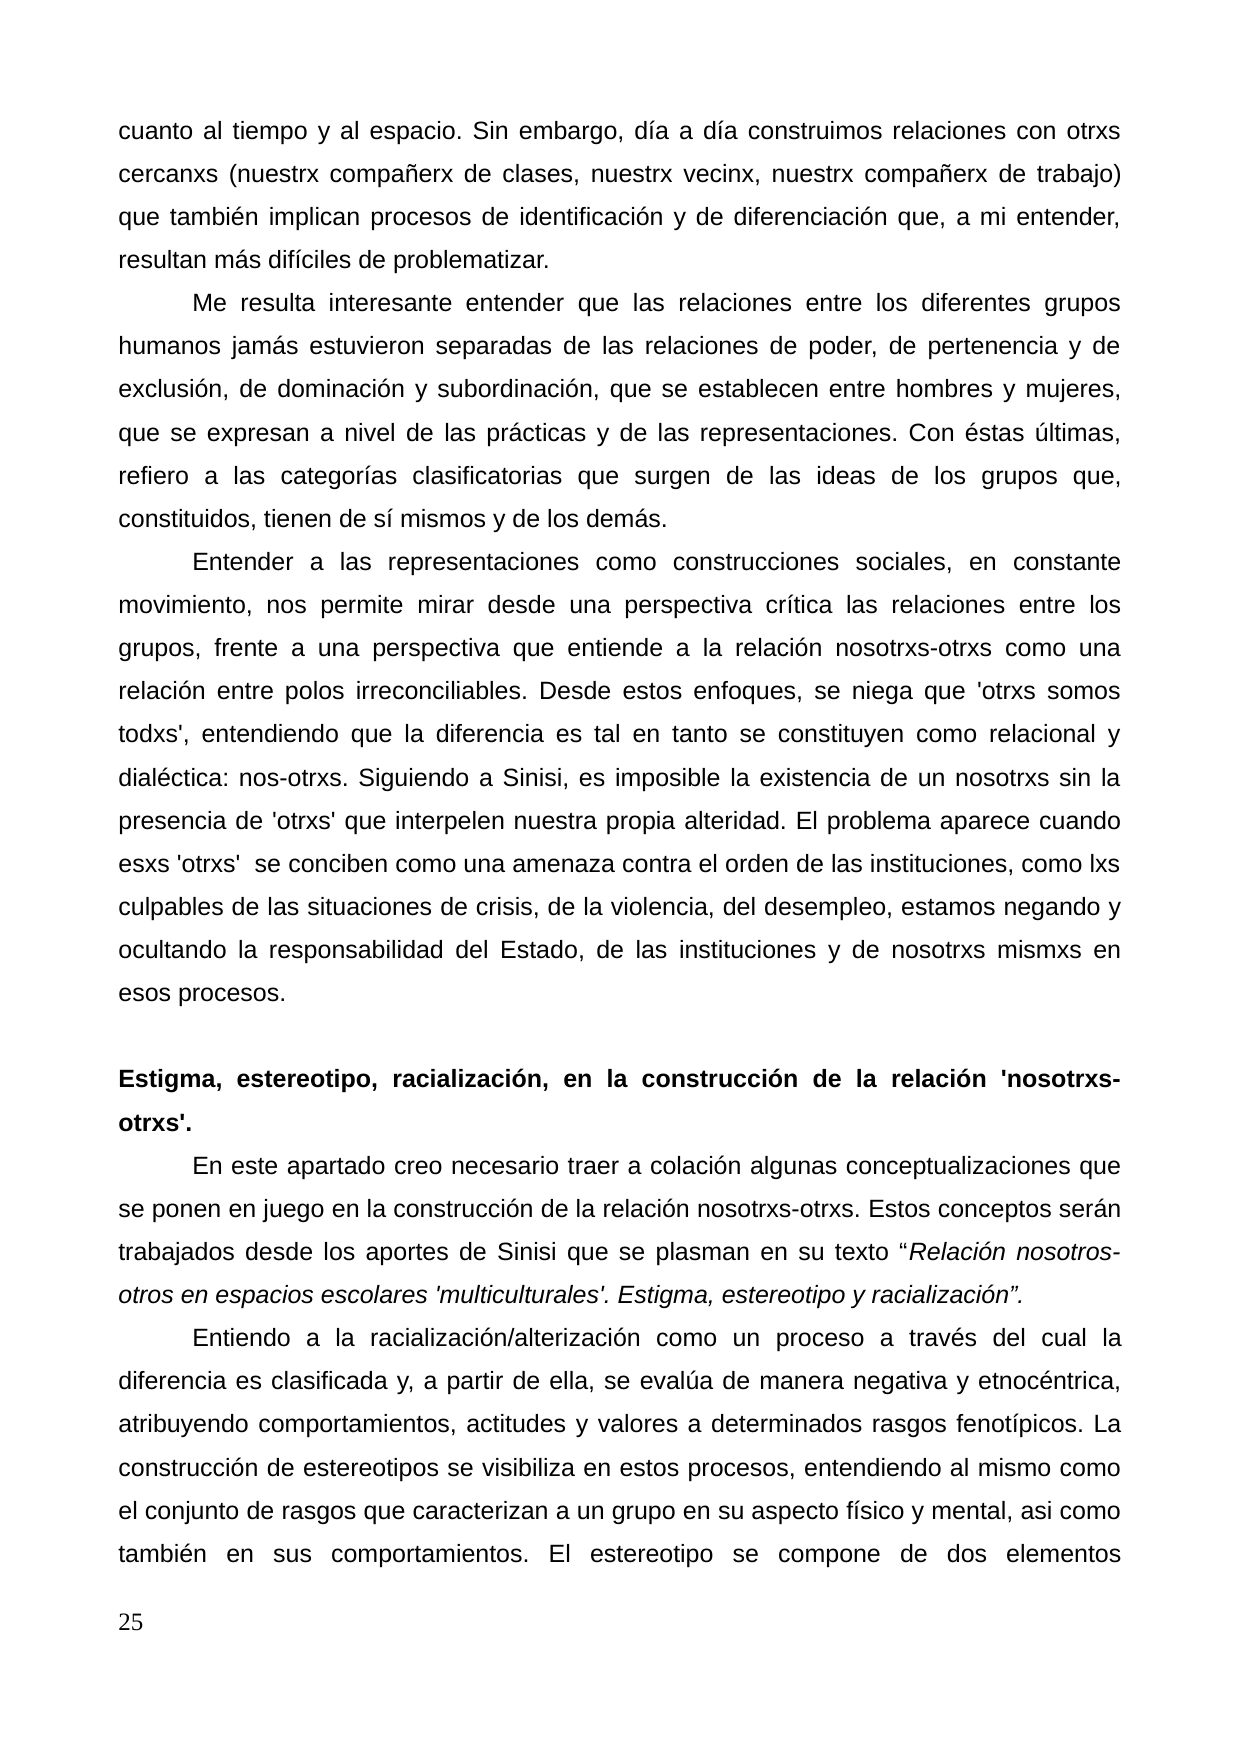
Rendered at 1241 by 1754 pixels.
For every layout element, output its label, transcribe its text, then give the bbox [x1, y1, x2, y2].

text Me resulta interesante entender que las relaciones entre los diferentes grupos humanos jamás estuvieron separadas de las relaciones de poder, de pertenencia y de exclusión, de dominación y subordinación, que se establecen entre hombres y mujeres, que se expresan a nivel de las prácticas y de las representaciones. Con éstas últimas, refiero a las categorías clasificatorias que surgen de las ideas de los grupos que, constituidos, tienen de sí mismos y de los demás. [118, 288, 1123, 532]
text Entender a las representaciones como construcciones sociales, en constante movimiento, nos permite mirar desde una perspectiva crítica las relaciones entre los grupos, frente a una perspectiva que entiende a la relación nosotrxs-otrxs como una relación entre polos irreconciliables. Desde estos enfoques, se niega que 'otrxs somos todxs', entendiendo que la diferencia es tal en tanto se constituyen como relacional y dialéctica: nos-otrxs. Siguiendo a Sinisi, es imposible la existencia de un nosotrxs sin la presencia de 'otrxs' que interpelen nuestra propia alteridad. El problema aparece cuando esxs 'otrxs' se conciben como una amenaza contra el orden de las instituciones, como lxs culpables de las situaciones de crisis, de la violencia, del desempleo, estamos negando y ocultando la responsabilidad del Estado, de las instituciones y de nosotrxs mismxs en esos procesos. [118, 547, 1123, 1007]
text Entiendo a la racialización/alterización como un proceso a través del cual la diferencia es clasificada y, a partir de ella, se evalúa de manera negativa y etnocéntrica, atribuyendo comportamientos, actitudes y valores a determinados rasgos fenotípicos. La construcción de estereotipos se visibiliza en estos procesos, entendiendo al mismo como el conjunto de rasgos que caracterizan a un grupo en su aspecto físico y mental, asi como también en sus comportamientos. El estereotipo se compone de dos elementos [118, 1323, 1123, 1567]
text En este apartado creo necesario traer a colación algunas conceptualizaciones que se ponen en juego en la construcción de la relación nosotrxs-otrxs. Estos conceptos serán trabajados desde los aportes de Sinisi que se plasman en su texto “Relación nosotros-otros en espacios escolares 'multiculturales'. Estigma, estereotipo y racialización”. [118, 1151, 1123, 1309]
text Estigma, estereotipo, racialización, en la construcción de la relación 'nosotrxs-otrxs'. [118, 1064, 1123, 1136]
text cuanto al tiempo y al espacio. Sin embargo, día a día construimos relaciones con otrxs cercanxs (nuestrx compañerx de clases, nuestrx vecinx, nuestrx compañerx de trabajo) que también implican procesos de identificación y de diferenciación que, a mi entender, resultan más difíciles de problematizar. [118, 116, 1123, 274]
